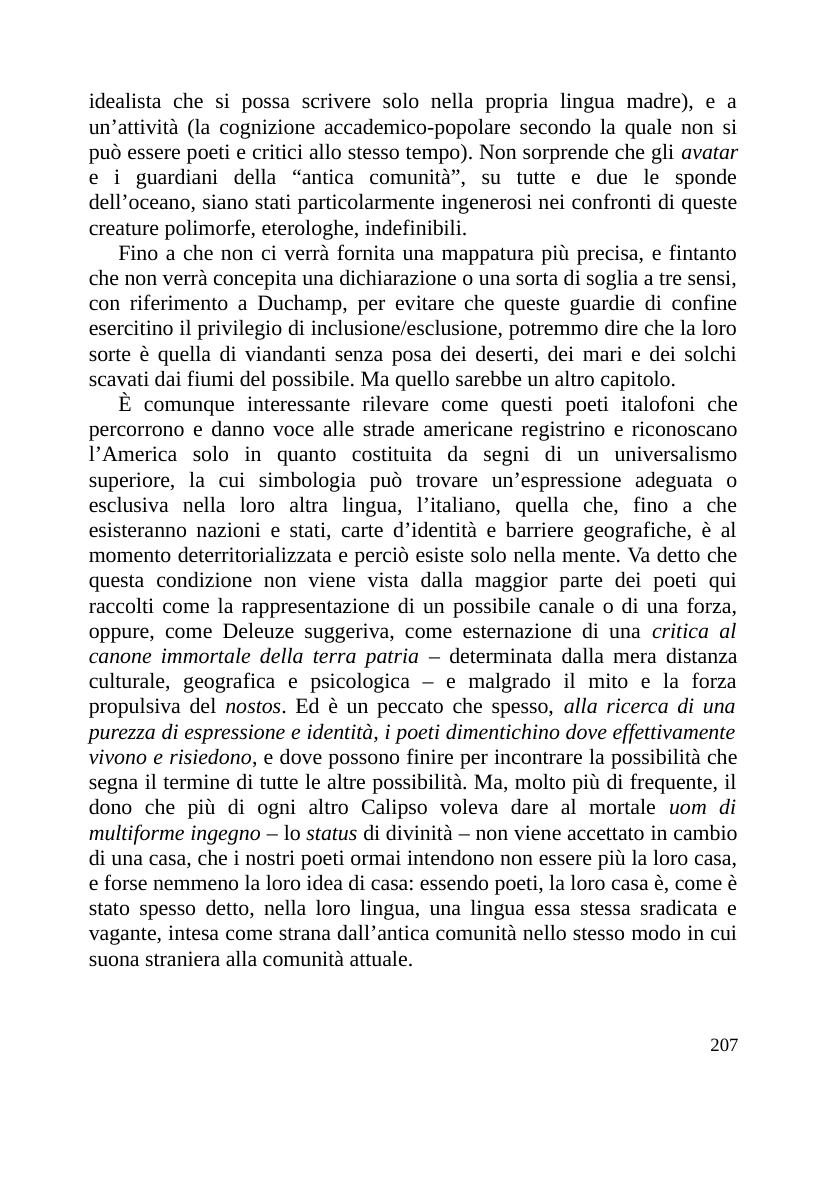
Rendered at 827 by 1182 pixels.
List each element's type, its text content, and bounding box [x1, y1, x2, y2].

text È comunque interessante rilevare come questi poeti italofoni che percorrono e danno voce alle strade americane registrino e riconoscano l’America solo in quanto costituita da segni di un universalismo superiore, la cui simbologia può trovare un’espressione adeguata o esclusiva nella loro altra lingua, l’italiano, quella che, fino a che esisteranno nazioni e stati, carte d’identità e barriere geografiche, è al momento deterritorializzata e perciò esiste solo nella mente. Va detto che questa condizione non viene vista dalla maggior parte dei poeti qui raccolti come la rappresentazione di un possibile canale o di una forza, oppure, come Deleuze suggeriva, come esternazione di una critica al canone immortale della terra patria – determinata dalla mera distanza culturale, geografica e psicologica – e malgrado il mito e la forza propulsiva del nostos. Ed è un peccato che spesso, alla ricerca di una purezza di espressione e identità, i poeti dimentichino dove effettivamente vivono e risiedono, e dove possono finire per incontrare la possibilità che segna il termine di tutte le altre possibilità. Ma, molto più di frequente, il dono che più di ogni altro Calipso voleva dare al mortale uom di multiforme ingegno – lo status di divinità – non viene accettato in cambio di una casa, che i nostri poeti ormai intendono non essere più la loro casa, e forse nemmeno la loro idea di casa: essendo poeti, la loro casa è, come è stato spesso detto, nella loro lingua, una lingua essa stessa sradicata e vagante, intesa come strana dall’antica comunità nello stesso modo in cui suona straniera alla comunità attuale. [88, 391, 738, 971]
text idealista che si possa scrivere solo nella propria lingua madre), e a un’attività (la cognizione accademico-popolare secondo la quale non si può essere poeti e critici allo stesso tempo). Non sorprende che gli avatar e i guardiani della “antica comunità”, su tutte e due le sponde dell’oceano, siano stati particolarmente ingenerosi nei confronti di queste creature polimorfe, eterologhe, indefinibili. [88, 88, 738, 240]
text Fino a che non ci verrà fornita una mappatura più precisa, e fintanto che non verrà concepita una dichiarazione o una sorta di soglia a tre sensi, con riferimento a Duchamp, per evitare che queste guardie di confine esercitino il privilegio di inclusione/esclusione, potremmo dire che la loro sorte è quella di viandanti senza posa dei deserti, dei mari e dei solchi scavati dai fiumi del possibile. Ma quello sarebbe un altro capitolo. [88, 240, 738, 391]
